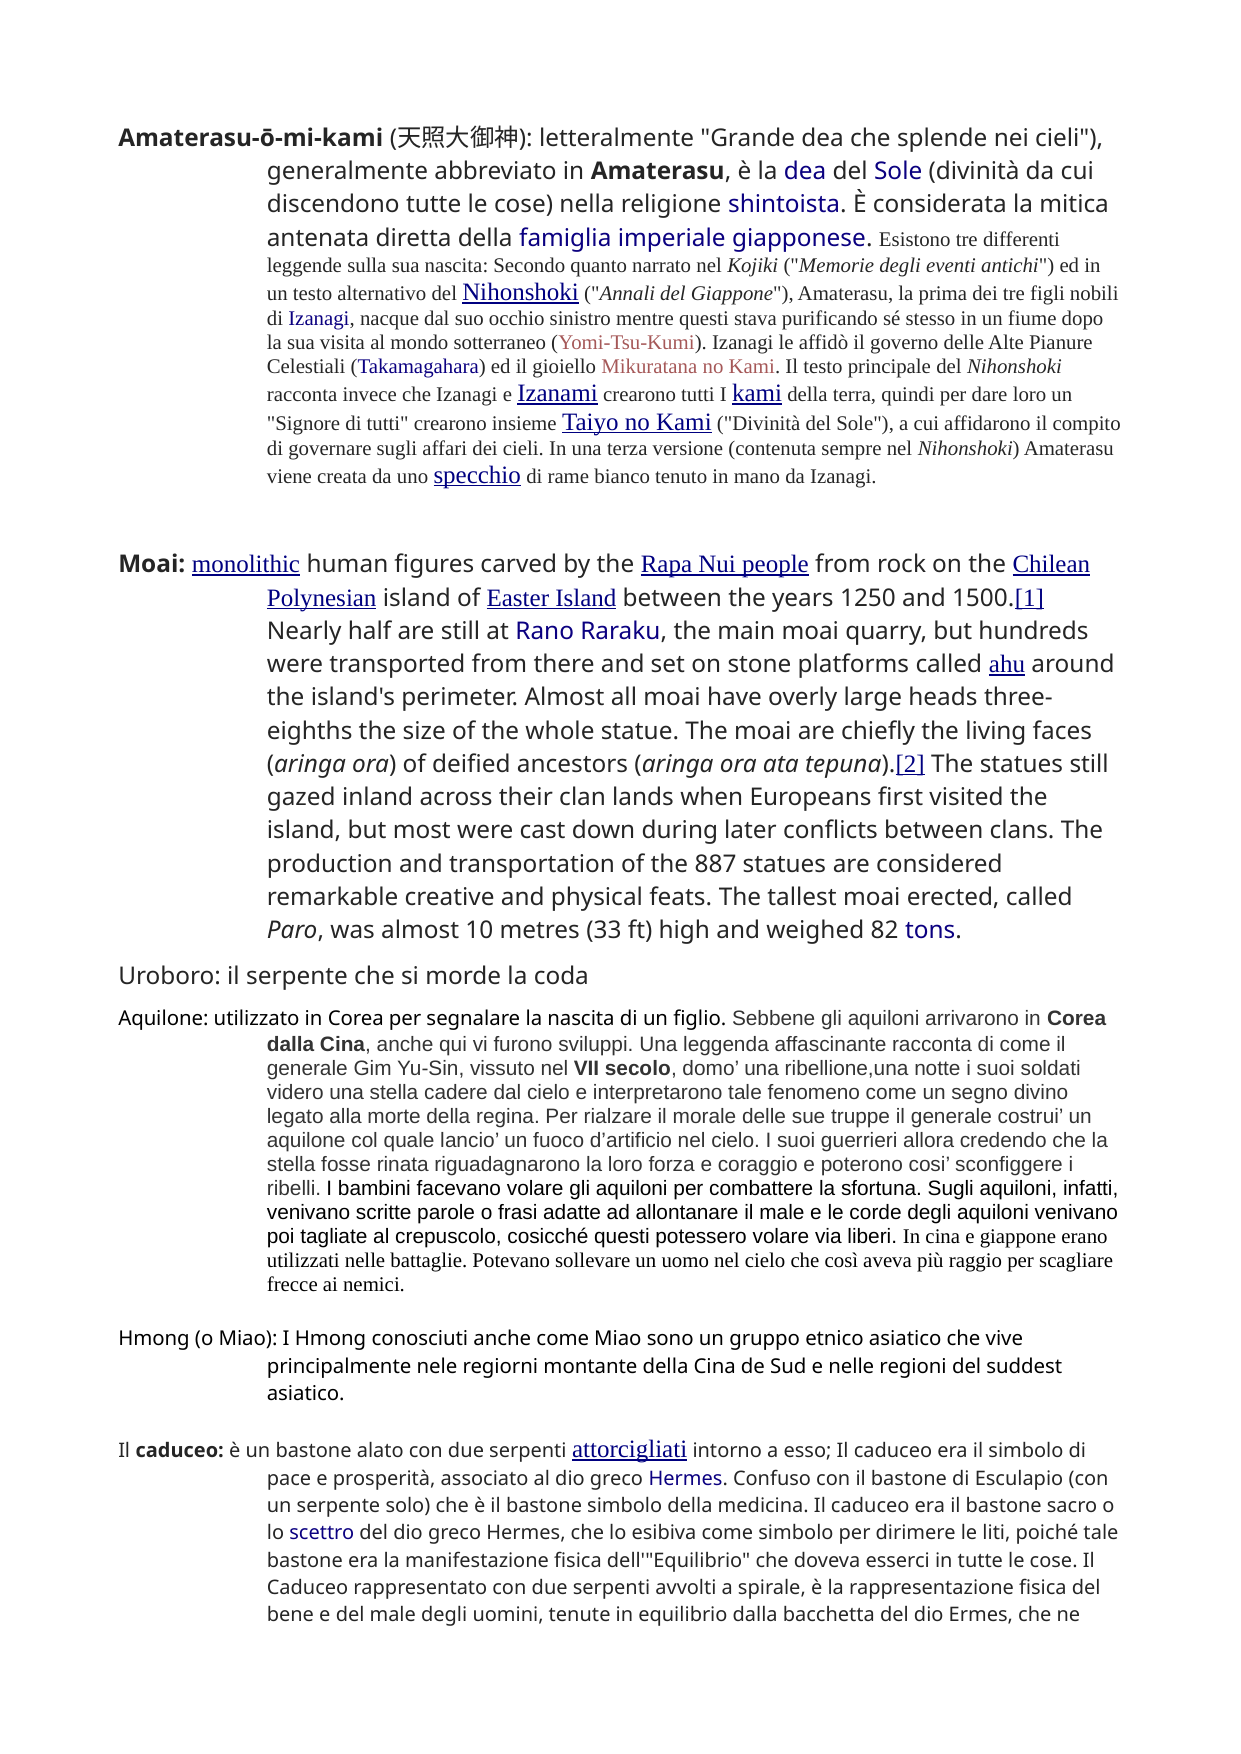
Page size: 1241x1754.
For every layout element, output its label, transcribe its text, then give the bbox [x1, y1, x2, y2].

text Uroboro: il serpente che si morde la coda [118, 958, 1122, 991]
text Il caduceo: è un bastone alato con due serpenti attorcigliati intorno a esso; Il caduceo era il simbolo di pace e prosperità, associato al dio greco Hermes. Confuso con il bastone di Esculapio (con un serpente solo) che è il bastone simbolo della medicina. Il caduceo era il bastone sacro o lo scettro del dio greco Hermes, che lo esibiva come simbolo per dirimere le liti, poiché tale bastone era la manifestazione fisica dell'"Equilibrio" che doveva esserci in tutte le cose. Il Caduceo rappresentato con due serpenti avvolti a spirale, è la rappresentazione fisica del bene e del male degli uomini, tenute in equilibrio dalla bacchetta del dio Ermes, che ne [118, 1434, 1122, 1627]
text Hmong (o Miao): I Hmong conosciuti anche come Miao sono un gruppo etnico asiatico che vive principalmente nele regiorni montante della Cina de Sud e nelle regioni del suddest asiatico. [118, 1324, 1122, 1407]
text Aquilone: utilizzato in Corea per segnalare la nascita di un figlio. Sebbene gli aquiloni arrivarono in Corea dalla Cina, anche qui vi furono sviluppi. Una leggenda affascinante racconta di come il generale Gim Yu-Sin, vissuto nel VII secolo, domo’ una ribellione,una notte i suoi soldati videro una stella cadere dal cielo e interpretarono tale fenomeno come un segno divino legato alla morte della regina. Per rialzare il morale delle sue truppe il generale costrui’ un aquilone col quale lancio’ un fuoco d’artificio nel cielo. I suoi guerrieri allora credendo che la stella fosse rinata riguadagnarono la loro forza e coraggio e poterono cosi’ sconfiggere i ribelli. I bambini facevano volare gli aquiloni per combattere la sfortuna. Sugli aquiloni, infatti, venivano scritte parole o frasi adatte ad allontanare il male e le corde degli aquiloni venivano poi tagliate al crepuscolo, cosicché questi potessero volare via liberi. In cina e giappone erano utilizzati nelle battaglie. Potevano sollevare un uomo nel cielo che così aveva più raggio per scagliare frecce ai nemici. [118, 1004, 1122, 1296]
text Moai: monolithic human figures carved by the Rapa Nui people from rock on the Chilean Polynesian island of Easter Island between the years 1250 and 1500.[1] Nearly half are still at Rano Raraku, the main moai quarry, but hundreds were transported from there and set on stone platforms called ahu around the island's perimeter. Almost all moai have overly large heads three-eighths the size of the whole statue. The moai are chiefly the living faces (aringa ora) of deified ancestors (aringa ora ata tepuna).[2] The statues still gazed inland across their clan lands when Europeans first visited the island, but most were cast down during later conflicts between clans. The production and transportation of the 887 statues are considered remarkable creative and physical feats. The tallest moai erected, called Paro, was almost 10 metres (33 ft) high and weighed 82 tons. [118, 547, 1122, 946]
text Amaterasu-ō-mi-kami (天照大御神): letteralmente "Grande dea che splende nei cieli"), generalmente abbreviato in Amaterasu, è la dea del Sole (divinità da cui discendono tutte le cose) nella religione shintoista. È considerata la mitica antenata diretta della famiglia imperiale giapponese. Esistono tre differenti leggende sulla sua nascita: Secondo quanto narrato nel Kojiki ("Memorie degli eventi antichi") ed in un testo alternativo del Nihonshoki ("Annali del Giappone"), Amaterasu, la prima dei tre figli nobili di Izanagi, nacque dal suo occhio sinistro mentre questi stava purificando sé stesso in un fiume dopo la sua visita al mondo sotterraneo (Yomi-Tsu-Kumi). Izanagi le affidò il governo delle Alte Pianure Celestiali (Takamagahara) ed il gioiello Mikuratana no Kami. Il testo principale del Nihonshoki racconta invece che Izanagi e Izanami crearono tutti I kami della terra, quindi per dare loro un "Signore di tutti" crearono insieme Taiyo no Kami ("Divinità del Sole"), a cui affidarono il compito di governare sugli affari dei cieli. In una terza versione (contenuta sempre nel Nihonshoki) Amaterasu viene creata da uno specchio di rame bianco tenuto in mano da Izanagi. [118, 118, 1122, 489]
